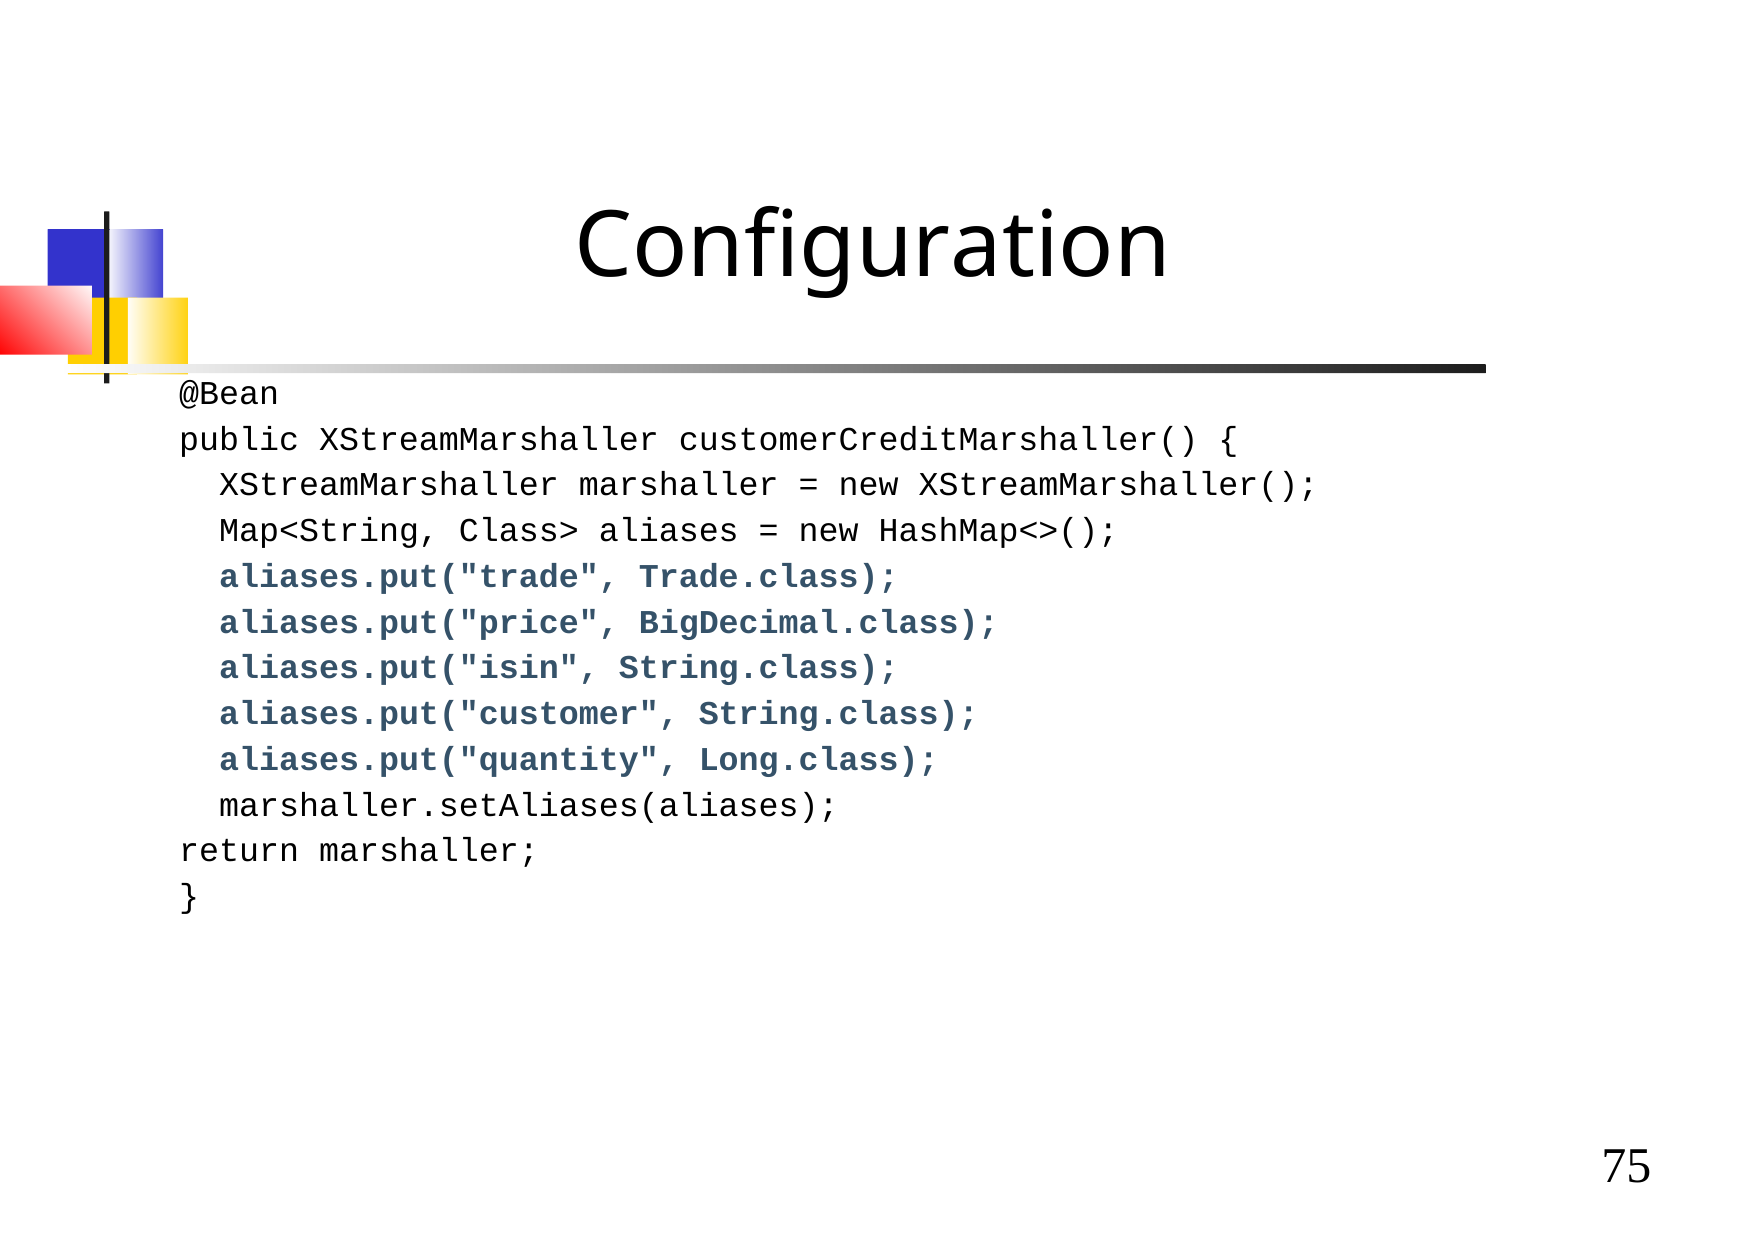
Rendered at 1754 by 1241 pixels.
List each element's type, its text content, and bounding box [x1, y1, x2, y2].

list @Bean public XStreamMarshaller customerCreditMarshaller() { XStreamMarshaller marshaller = new XStreamMarshaller(); Map<String, Class> aliases = new HashMap<>(); aliases.put("trade", Trade.class); aliases.put("price", BigDecimal.class); aliases.put("isin", String.class); aliases.put("customer", String.class); aliases.put("quantity", Long.class); marshaller.setAliases(aliases); return marshaller; } [179, 371, 1567, 1091]
title Configuration [179, 139, 1567, 351]
